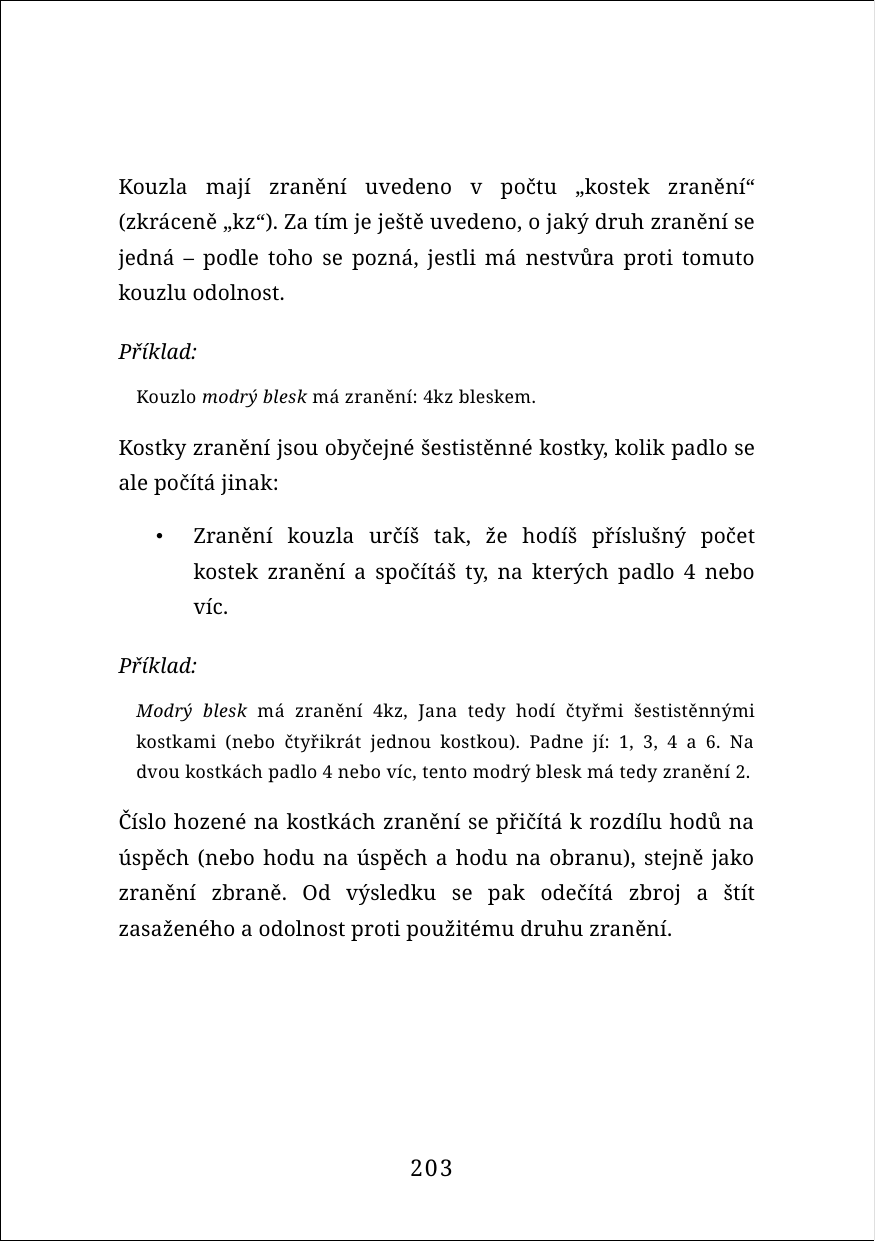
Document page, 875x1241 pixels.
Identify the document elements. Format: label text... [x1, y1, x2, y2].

text Příklad: [118, 337, 756, 366]
list Zranění kouzla určíš tak, že hodíš příslušný počet kostek zranění a spočítáš ty, na kterých padlo 4 nebo víc. [156, 521, 756, 621]
text Kouzla mají zranění uvedeno v počtu „kostek zranění“ (zkráceně „kz“). Za tím je ještě uvedeno, o jaký druh zranění se jedná – podle toho se pozná, jestli má nestvůra proti tomuto kouzlu odolnost. [118, 172, 756, 307]
text Modrý blesk má zranění 4kz, Jana tedy hodí čtyřmi šestistěnnými kostkami (nebo čtyřikrát jednou kostkou). Padne jí: 1, 3, 4 a 6. Na dvou kostkách padlo 4 nebo víc, tento modrý blesk má tedy zranění 2. [136, 699, 756, 783]
text Kostky zranění jsou obyčejné šestistěnné kostky, kolik padlo se ale počítá jinak: [118, 433, 756, 497]
text Číslo hozené na kostkách zranění se přičítá k rozdílu hodů na úspěch (nebo hodu na úspěch a hodu na obranu), stejně jako zranění zbraně. Od výsledku se pak odečítá zbroj a štít zasaženého a odolnost proti použitému druhu zranění. [118, 807, 756, 942]
text Příklad: [118, 652, 756, 680]
text Kouzlo modrý blesk má zranění: 4kz bleskem. [136, 385, 756, 409]
